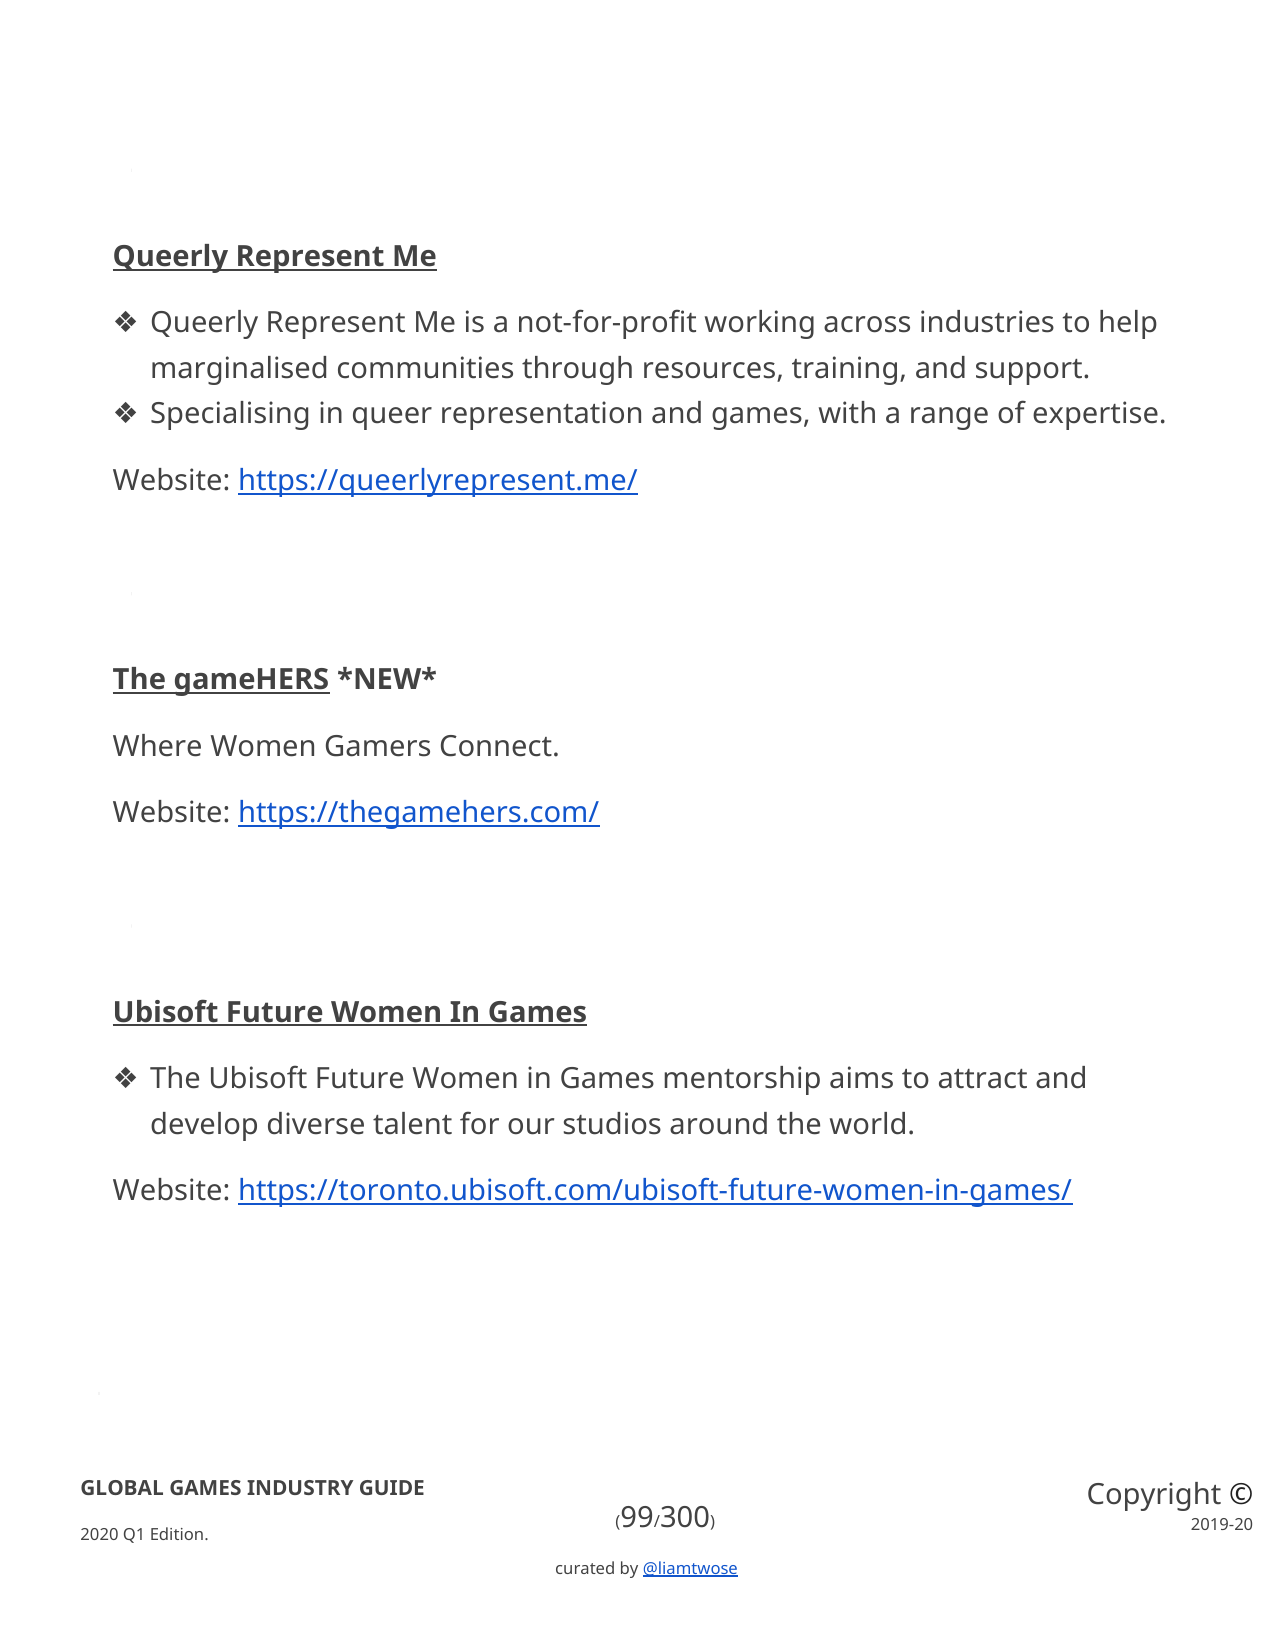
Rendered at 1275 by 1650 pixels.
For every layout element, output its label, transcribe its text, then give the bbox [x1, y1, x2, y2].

text The gameHERS *NEW* [112, 659, 1200, 698]
text Website: https://queerlyrepresent.me/ [112, 459, 1200, 499]
text Ubisoft Future Women In Games [112, 991, 1200, 1031]
list Specialising in queer representation and games, with a range of expertise. [112, 393, 1200, 432]
text Website: https://toronto.ubisoft.com/ubisoft-future-women-in-games/ [112, 1169, 1200, 1209]
text Website: https://thegamehers.com/ [112, 792, 1200, 831]
list Queerly Represent Me is a not-for-profit working across industries to help marginalised communities through resources, training, and support. [112, 302, 1200, 387]
text Queerly Represent Me [112, 235, 1200, 275]
text Where Women Gamers Connect. [112, 725, 1200, 765]
list The Ubisoft Future Women in Games mentorship aims to attract and develop diverse talent for our studios around the world. [112, 1057, 1200, 1143]
